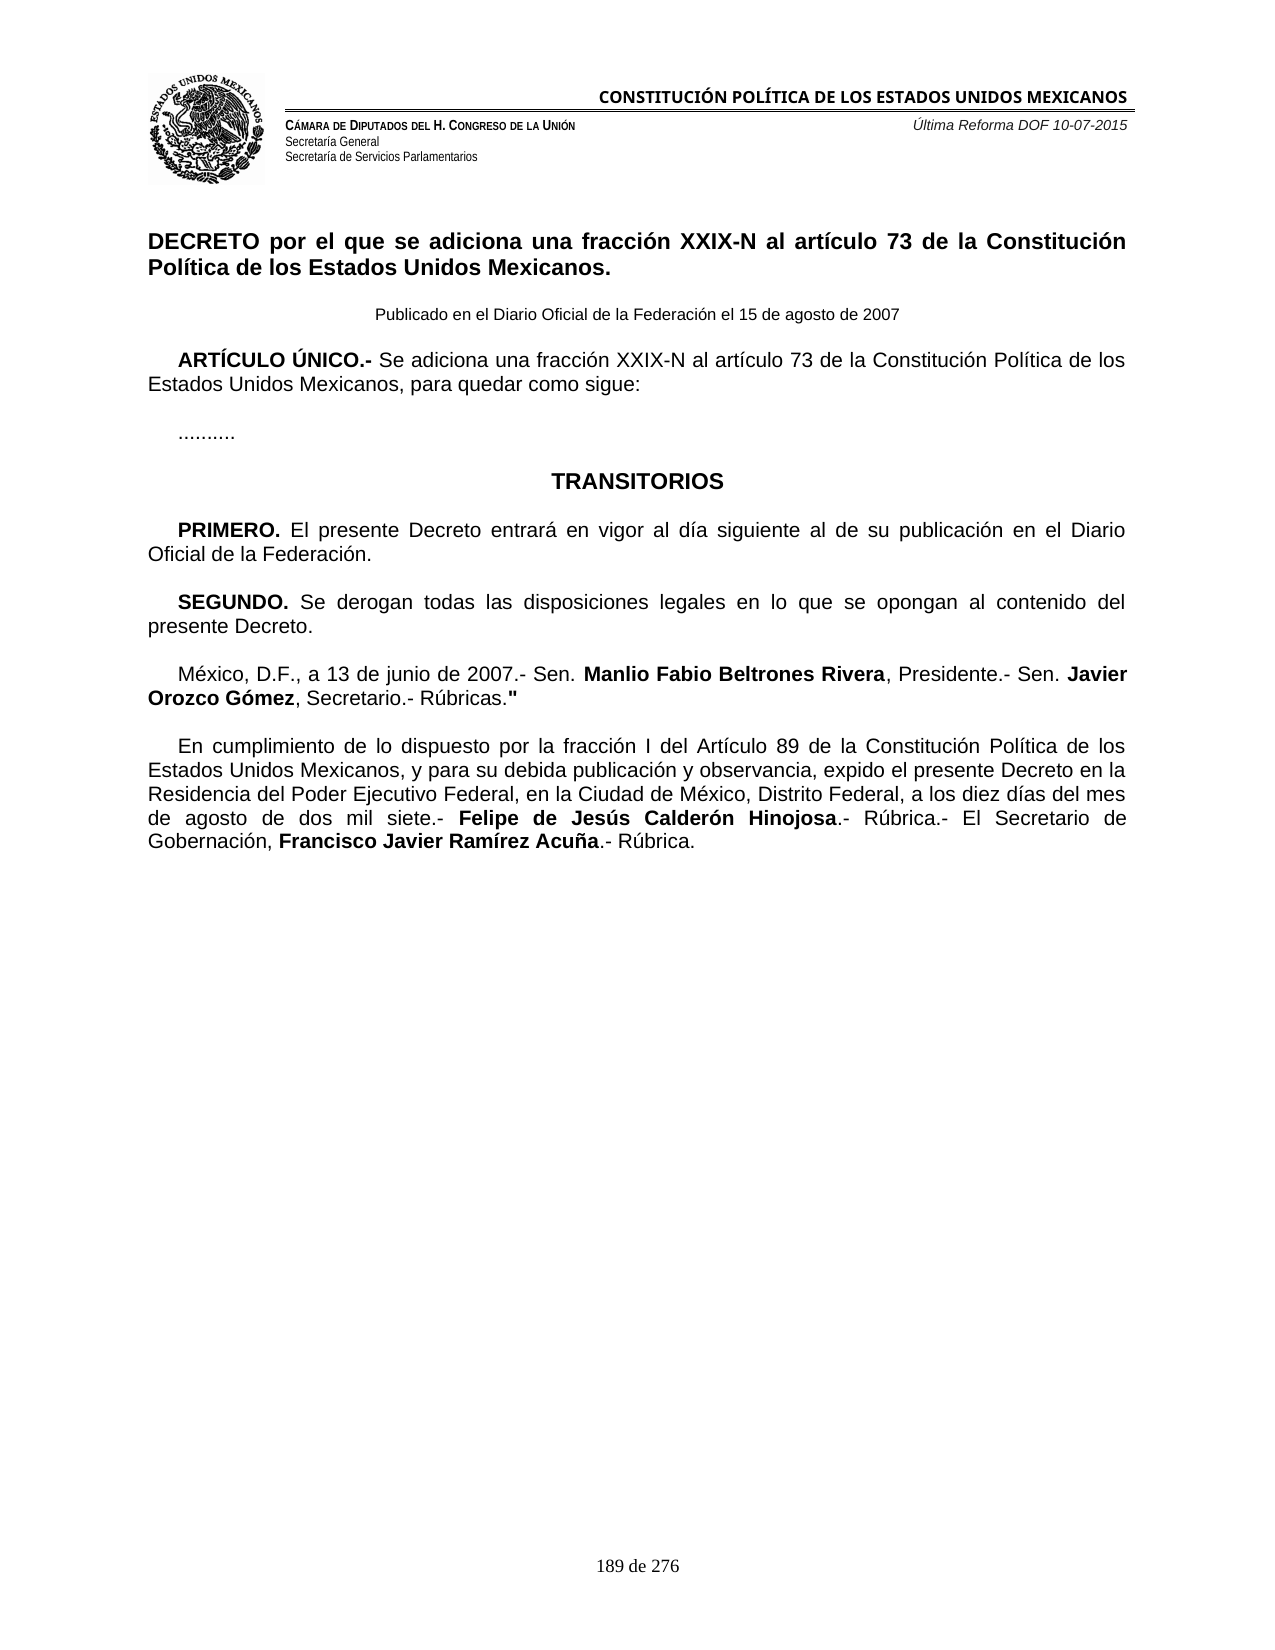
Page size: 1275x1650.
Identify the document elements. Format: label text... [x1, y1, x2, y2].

text ARTÍCULO ÚNICO.- Se adiciona una fracción XXIX-N al artículo 73 de la Constitución Política de los Estados Unidos Mexicanos, para quedar como sigue: [148, 348, 1127, 396]
text DECRETO por el que se adiciona una fracción XXIX-N al artículo 73 de la Constitución Política de los Estados Unidos Mexicanos. [148, 228, 1127, 281]
text En cumplimiento de lo dispuesto por la fracción I del Artículo 89 de la Constitución Política de los Estados Unidos Mexicanos, y para su debida publicación y observancia, expido el presente Decreto en la Residencia del Poder Ejecutivo Federal, en la Ciudad de México, Distrito Federal, a los diez días del mes de agosto de dos mil siete.- Felipe de Jesús Calderón Hinojosa.- Rúbrica.- El Secretario de Gobernación, Francisco Javier Ramírez Acuña.- Rúbrica. [148, 733, 1127, 853]
text SEGUNDO. Se derogan todas las disposiciones legales en lo que se opongan al contenido del presente Decreto. [148, 590, 1127, 638]
text México, D.F., a 13 de junio de 2007.- Sen. Manlio Fabio Beltrones Rivera, Presidente.- Sen. Javier Orozco Gómez, Secretario.- Rúbricas." [148, 662, 1127, 709]
text TRANSITORIOS [148, 468, 1127, 494]
text PRIMERO. El presente Decreto entrará en vigor al día siguiente al de su publicación en el Diario Oficial de la Federación. [148, 518, 1127, 566]
text Publicado en el Diario Oficial de la Federación el 15 de agosto de 2007 [148, 305, 1127, 324]
text .......... [148, 420, 1127, 444]
